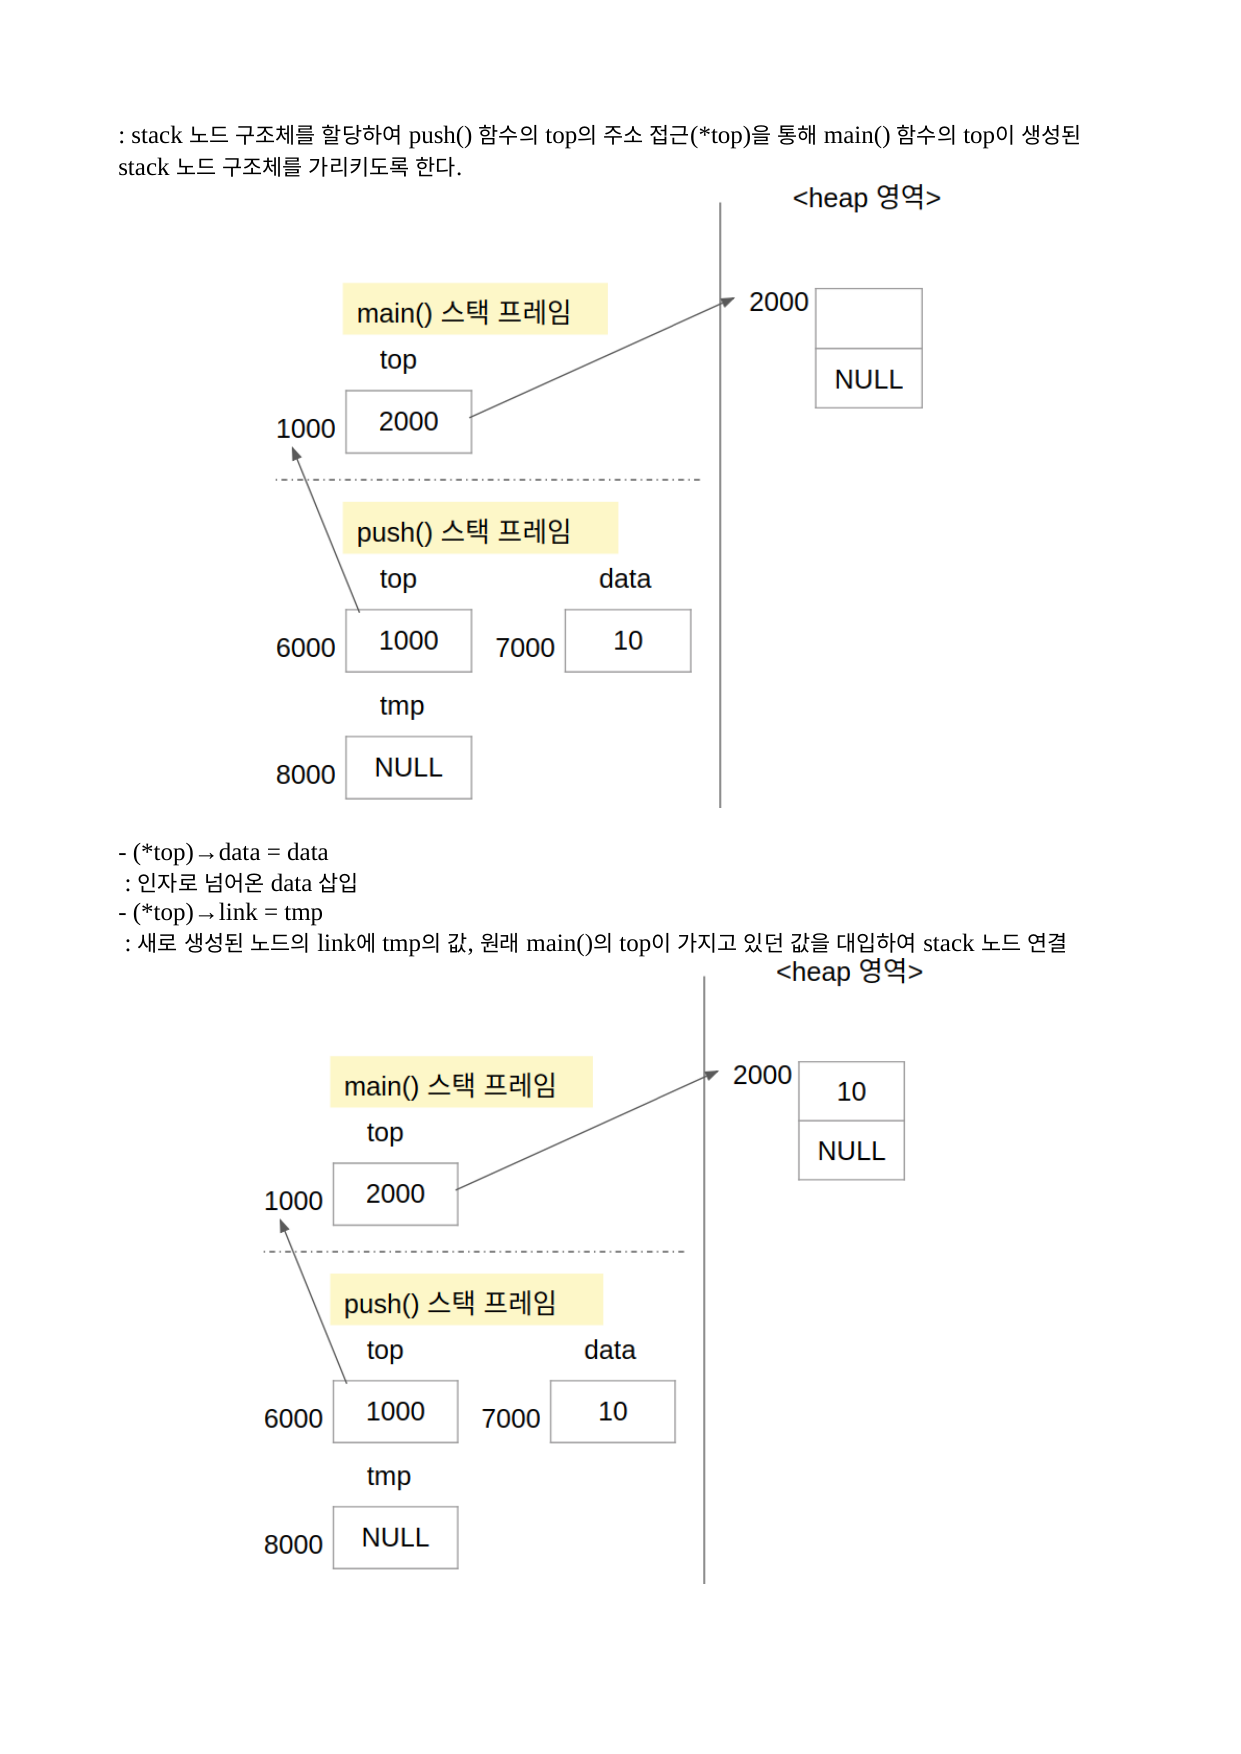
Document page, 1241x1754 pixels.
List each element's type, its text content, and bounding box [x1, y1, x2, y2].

text : 인자로 넘어온 data 삽입 [118, 866, 1122, 897]
picture [273, 181, 967, 808]
text - (*top)→data = data [118, 837, 1122, 866]
text - (*top)→link = tmp [118, 897, 1122, 926]
text : 새로 생성된 노드의 link에 tmp의 값, 원래 main()의 top이 가지고 있던 값을 대입하여 stack 노드 연결 [118, 926, 1122, 958]
text : stack 노드 구조체를 할당하여 push() 함수의 top의 주소 접근(*top)을 통해 main() 함수의 top이 생성된 stack 노드 구조체를 가리키도록 한다. [118, 118, 1122, 181]
picture [261, 957, 979, 1584]
